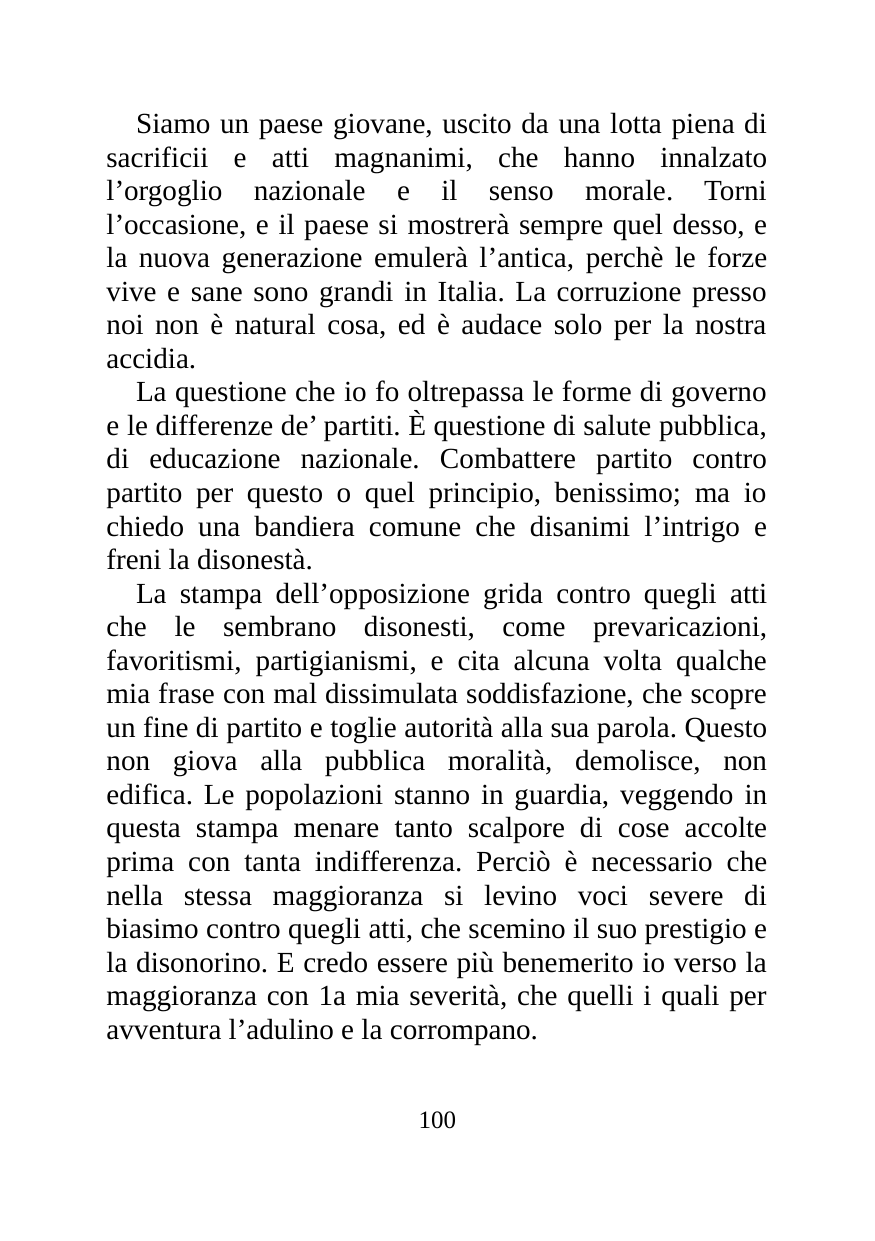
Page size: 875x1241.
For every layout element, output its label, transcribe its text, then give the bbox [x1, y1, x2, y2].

text Siamo un paese giovane, uscito da una lotta piena di sacrificii e atti magnanimi, che hanno innalzato l’orgoglio nazionale e il senso morale. Torni l’occasione, e il paese si mostrerà sempre quel desso, e la nuova generazione emulerà l’antica, perchè le forze vive e sane sono grandi in Italia. La corruzione presso noi non è natural cosa, ed è audace solo per la nostra accidia. [106, 106, 768, 374]
text La questione che io fo oltrepassa le forme di governo e le differenze de’ partiti. È questione di salute pubblica, di educazione nazionale. Combattere partito contro partito per questo o quel principio, benissimo; ma io chiedo una bandiera comune che disanimi l’intrigo e freni la disonestà. [106, 374, 768, 576]
text La stampa dell’opposizione grida contro quegli atti che le sembrano disonesti, come prevaricazioni, favoritismi, partigianismi, e cita alcuna volta qualche mia frase con mal dissimulata soddisfazione, che scopre un fine di partito e toglie autorità alla sua parola. Questo non giova alla pubblica moralità, demolisce, non edifica. Le popolazioni stanno in guardia, veggendo in questa stampa menare tanto scalpore di cose accolte prima con tanta indifferenza. Perciò è necessario che nella stessa maggioranza si levino voci severe di biasimo contro quegli atti, che scemino il suo prestigio e la disonorino. E credo essere più benemerito io verso la maggioranza con 1a mia severità, che quelli i quali per avventura l’adulino e la corrompano. [106, 576, 768, 1045]
